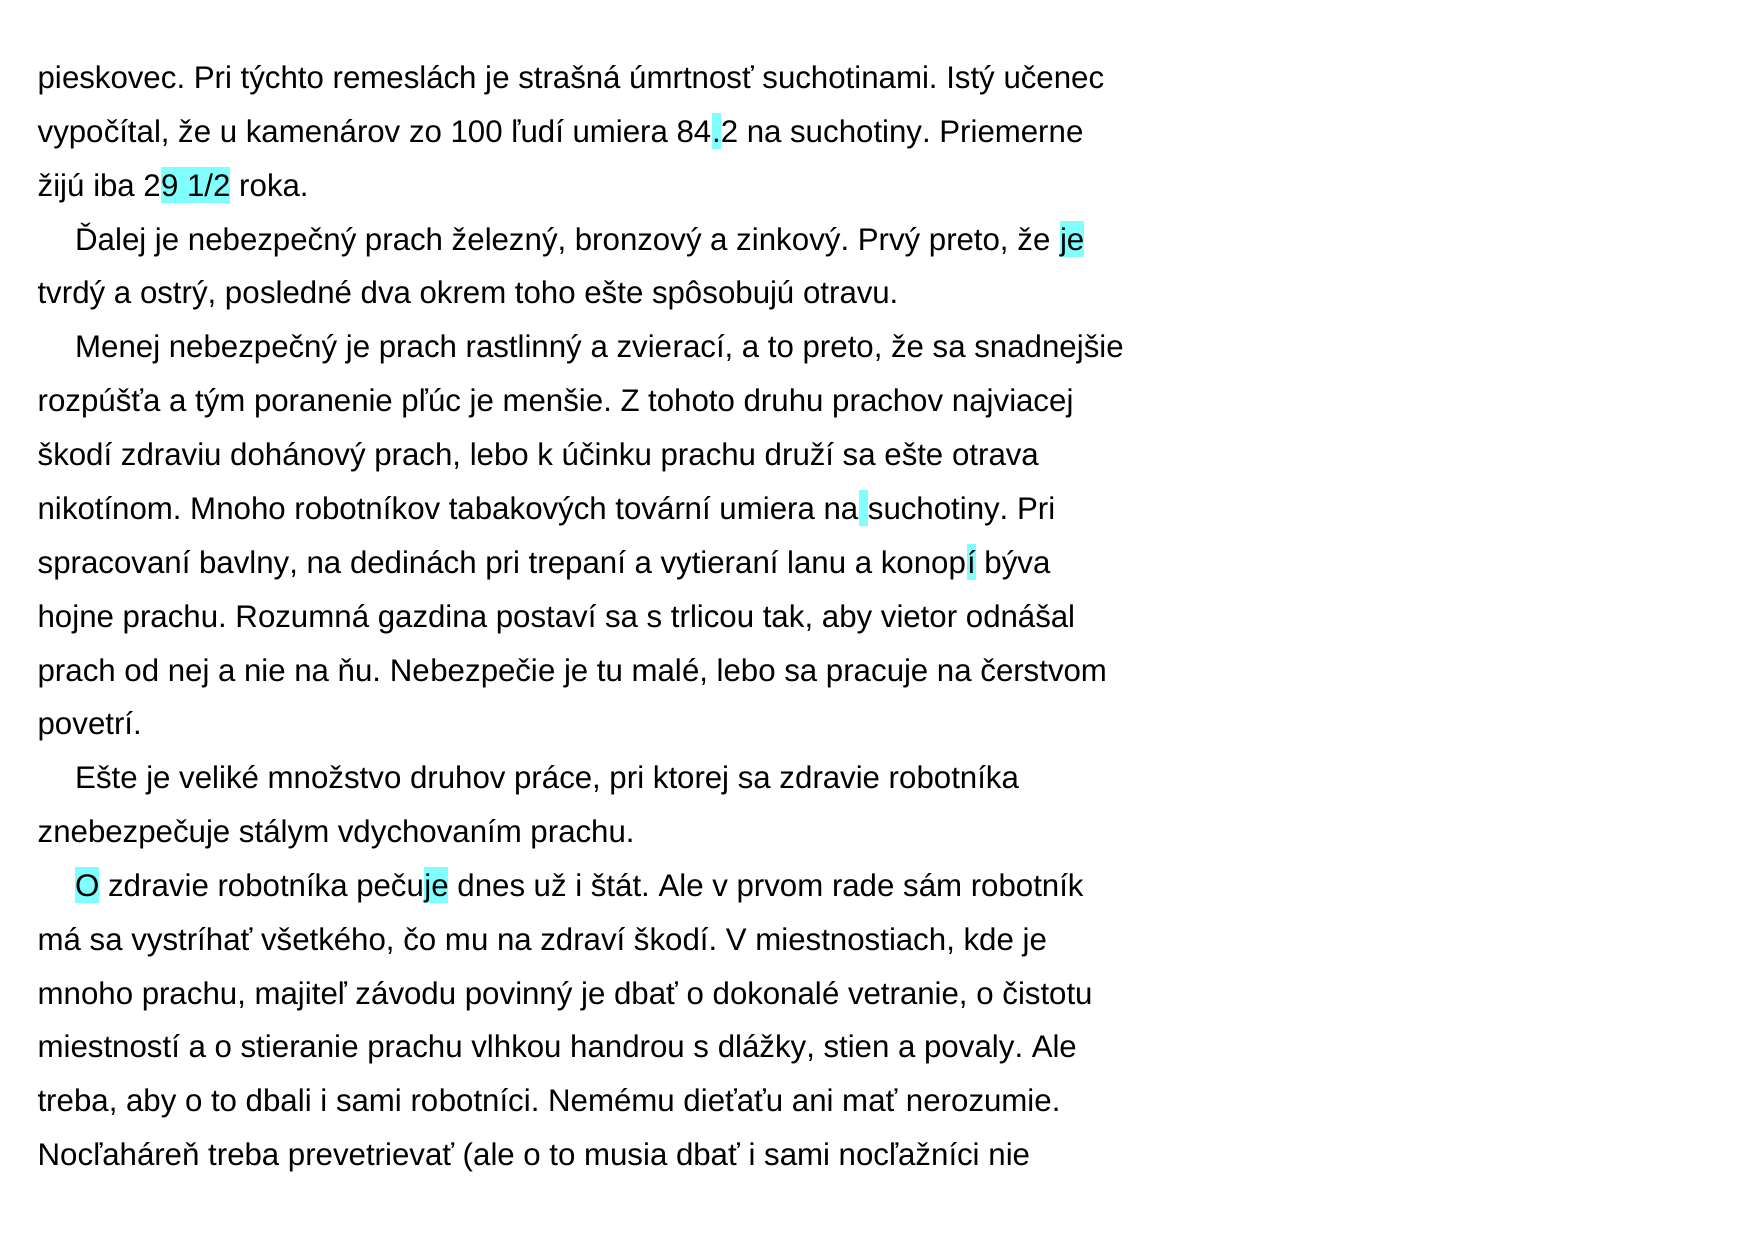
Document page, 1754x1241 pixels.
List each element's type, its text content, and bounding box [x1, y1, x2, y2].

text Ďalej je nebezpečný prach železný, bronzový a zinkový. Prvý preto, že je tvrdý a ostrý, po­sledné dva okrem toho ešte spôsobujú otravu. [37, 221, 1130, 311]
text pieskovec. Pri týchto remeslách je strašná úmrtnosť suchotinami. Istý učenec vypo­čítal, že u kamenárov zo 100 ľudí umiera 84.2 na suchotiny. Priemerne žijú iba 29 1/2 roka. [37, 59, 1130, 203]
text Ešte je veliké množstvo druhov práce, pri ktorej sa zdravie robotníka znebezpečuje stálym vdychovaním prachu. [37, 759, 1130, 849]
text Menej nebezpečný je prach rastlinný a zvie­rací, a to preto, že sa snadnejšie rozpúšťa a tým poranenie pľúc je menšie. Z tohoto druhu prachov najviacej škodí zdraviu dohánový prach, lebo k účinku prachu druží sa ešte otrava nikotínom. Mnoho robotníkov tabakových tovární umiera na suchotiny. Pri spracovaní bavlny, na dedinách pri trepaní a vytieraní lanu a konopí býva hojne prachu. Rozumná gazdina postaví sa s trlicou tak, aby vietor odnášal prach od nej a nie na ňu. Ne­bezpečie je tu malé, lebo sa pracuje na čerstvom povetrí. [37, 328, 1130, 741]
text O zdravie robotníka pečuje dnes už i štát. Ale v prvom rade sám robotník má sa vystríhať všetkého, čo mu na zdraví škodí. V miestnostiach, kde je mnoho prachu, majiteľ závodu povinný je dbať o dokonalé vetranie, o čistotu miestností a o stieranie prachu vlhkou handrou s dlážky, stien a povaly. Ale treba, aby o to dbali i sami ro­botníci. Nemému dieťaťu ani mať nerozumie. Nocľaháreň treba prevetrievať (ale o to musia dbať i sami nocľažníci nie [37, 867, 1130, 1172]
